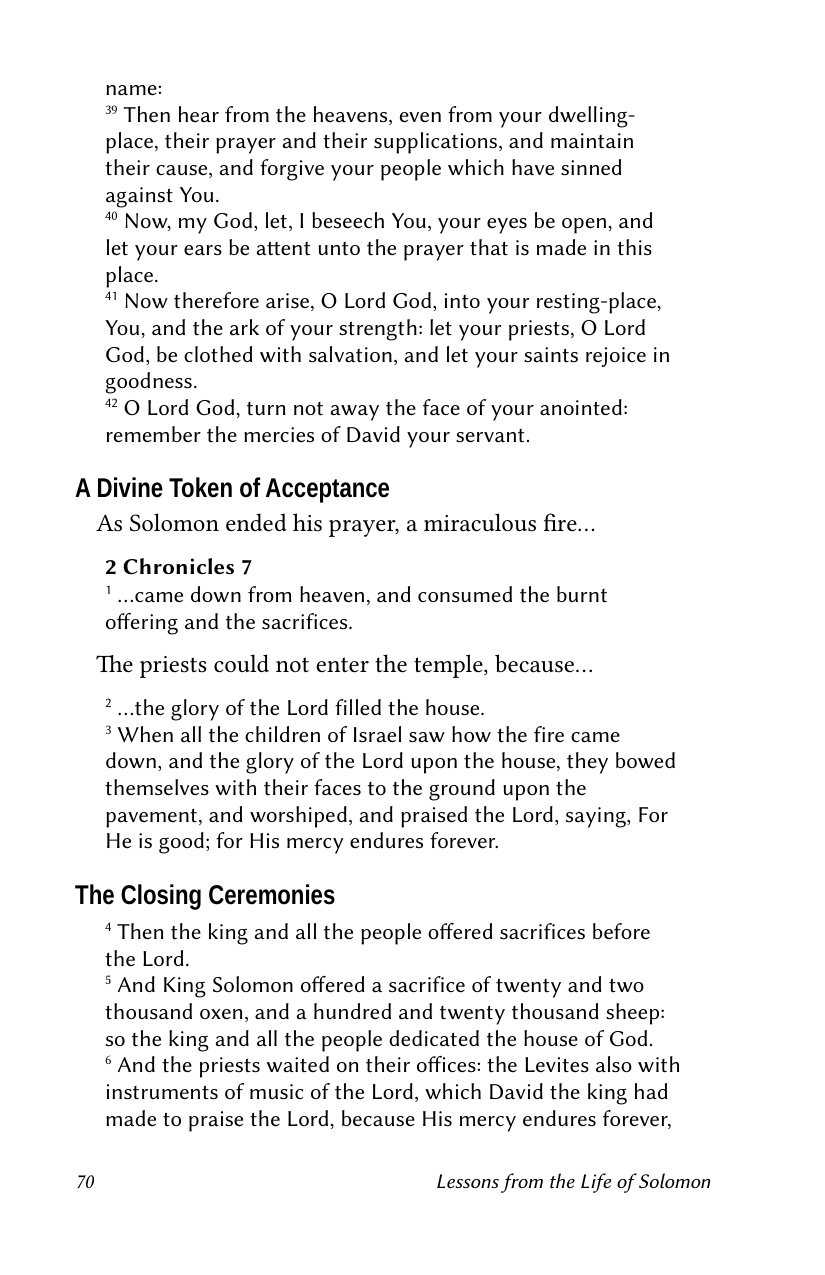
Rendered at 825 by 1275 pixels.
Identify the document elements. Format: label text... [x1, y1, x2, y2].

text 5 And King Solomon offered a sacrifice of twenty and two thousand oxen, and a hundred and twenty thousand sheep: so the king and all the people dedicated the house of God. [105, 972, 682, 1052]
text 41 Now therefore arise, O Lord God, into your resting-place, You, and the ark of your strength: let your priests, O Lord God, be clothed with salvation, and let your saints rejoice in goodness. [105, 288, 682, 394]
text 2 Chronicles 7 [105, 554, 712, 580]
text 42 O Lord God, turn not away the face of your anointed: remember the mercies of David your servant. [105, 395, 682, 448]
text 1 ...came down from heaven, and consumed the burnt offering and the sacrifices. [105, 582, 682, 635]
subtitle The Closing Ceremonies [75, 879, 712, 910]
text name: [105, 75, 682, 101]
subtitle A Divine Token of Acceptance [75, 472, 712, 503]
text 3 When all the children of Israel saw how the fire came down, and the glory of the Lord upon the house, they bowed themselves with their faces to the ground upon the pavement, and worshiped, and praised the Lord, saying, For He is good; for His mercy endures forever. [105, 722, 682, 854]
text 2 ...the glory of the Lord filled the house. [105, 695, 682, 721]
text 40 Now, my God, let, I beseech You, your eyes be open, and let your ears be attent unto the prayer that is made in this place. [105, 208, 682, 288]
text 6 And the priests waited on their offices: the Levites also with instruments of music of the Lord, which David the king had made to praise the Lord, because His mercy endures forever, [105, 1052, 682, 1132]
text As Solomon ended his prayer, a miraculous fire… [75, 509, 712, 538]
text The priests could not enter the temple, because… [75, 650, 712, 679]
text 39 Then hear from the heavens, even from your dwelling-place, their prayer and their supplications, and maintain their cause, and forgive your people which have sinned against You. [105, 102, 682, 208]
text 4 Then the king and all the people offered sacrifices before the Lord. [105, 919, 682, 972]
